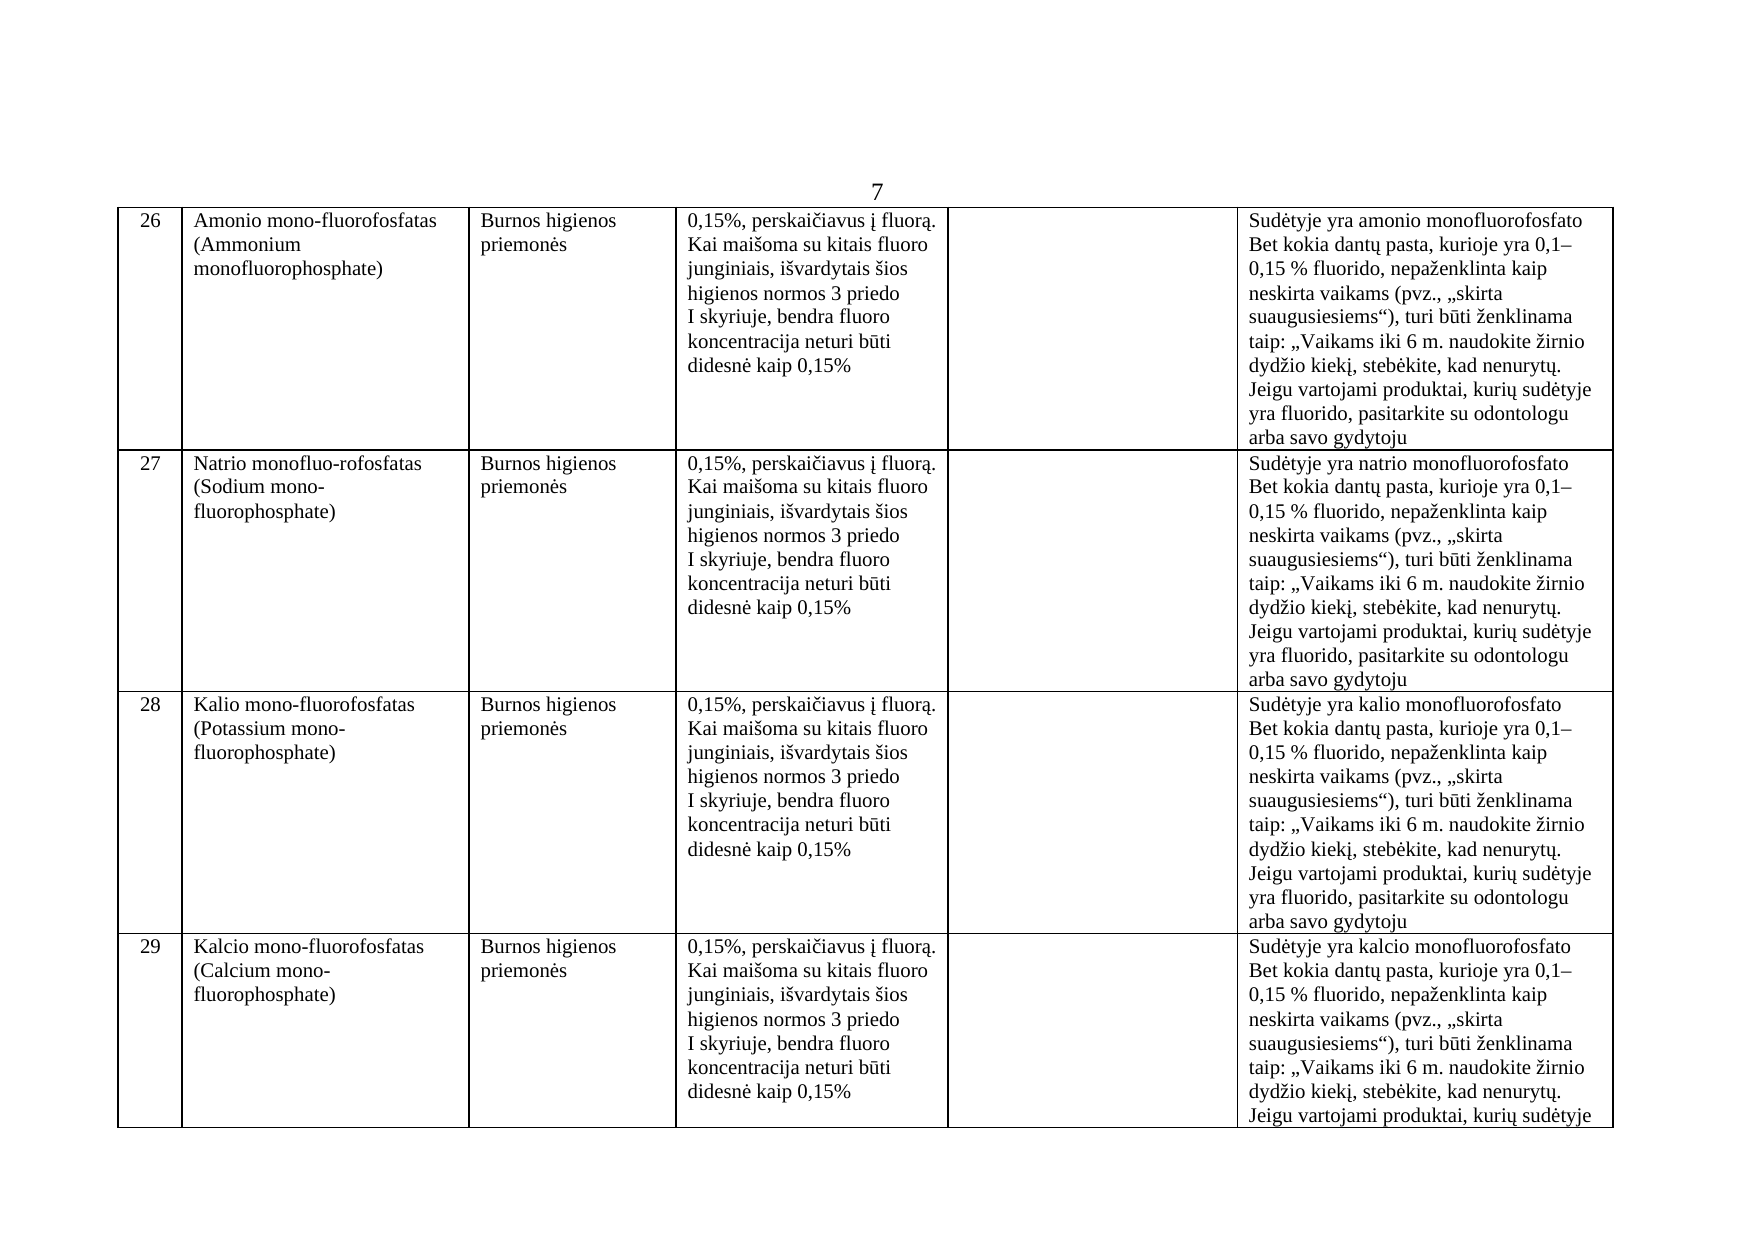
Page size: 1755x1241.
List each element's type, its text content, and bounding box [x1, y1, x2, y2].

table_cell 26 [119, 208, 181, 449]
table_cell Sudėtyje yra kalcio monofluorofosfato Bet kokia dantų pasta, kurioje yra 0,1–0,15 % fluorido, nepaženklinta kaip neskirta vaikams (pvz., „skirta suaugusiesiems“), turi būti ženklinama taip: „Vaikams iki 6 m. naudokite žirnio dydžio kiekį, stebėkite, kad nenurytų. Jeigu vartojami produktai, kurių sudėtyje [1238, 934, 1612, 1127]
table_cell Sudėtyje yra kalio monofluorofosfato Bet kokia dantų pasta, kurioje yra 0,1–0,15 % fluorido, nepaženklinta kaip neskirta vaikams (pvz., „skirta suaugusiesiems“), turi būti ženklinama taip: „Vaikams iki 6 m. naudokite žirnio dydžio kiekį, stebėkite, kad nenurytų. Jeigu vartojami produktai, kurių sudėtyje yra fluorido, pasitarkite su odontologu arba savo gydytoju [1238, 692, 1612, 933]
table_cell 0,15%, perskaičiavus į fluorą. Kai maišoma su kitais fluoro junginiais, išvardytais šios higienos normos 3 priedo I skyriuje, bendra fluoro koncentracija neturi būti didesnė kaip 0,15% [677, 208, 947, 449]
table_cell 0,15%, perskaičiavus į fluorą. Kai maišoma su kitais fluoro junginiais, išvardytais šios higienos normos 3 priedo I skyriuje, bendra fluoro koncentracija neturi būti didesnė kaip 0,15% [677, 451, 947, 691]
table_cell Burnos higienos priemonės [470, 934, 675, 1127]
table_cell 29 [119, 934, 181, 1127]
table_cell [1614, 933, 1754, 1127]
table_cell Sudėtyje yra natrio monofluorofosfato Bet kokia dantų pasta, kurioje yra 0,1–0,15 % fluorido, nepaženklinta kaip neskirta vaikams (pvz., „skirta suaugusiesiems“), turi būti ženklinama taip: „Vaikams iki 6 m. naudokite žirnio dydžio kiekį, stebėkite, kad nenurytų. Jeigu vartojami produktai, kurių sudėtyje yra fluorido, pasitarkite su odontologu arba savo gydytoju [1238, 451, 1612, 691]
table_cell Sudėtyje yra amonio monofluorofosfato Bet kokia dantų pasta, kurioje yra 0,1–0,15 % fluorido, nepaženklinta kaip neskirta vaikams (pvz., „skirta suaugusiesiems“), turi būti ženklinama taip: „Vaikams iki 6 m. naudokite žirnio dydžio kiekį, stebėkite, kad nenurytų. Jeigu vartojami produktai, kurių sudėtyje yra fluorido, pasitarkite su odontologu arba savo gydytoju [1238, 208, 1612, 449]
table_cell Amonio mono-fluorofosfatas (Ammonium monofluorophosphate) [183, 208, 468, 449]
table_cell Kalcio mono-fluorofosfatas (Calcium mono-fluorophosphate) [183, 934, 468, 1127]
table_cell [1614, 449, 1754, 691]
table_cell [949, 692, 1237, 933]
table_cell [949, 451, 1237, 691]
table_cell 28 [119, 692, 181, 933]
table_cell 27 [119, 451, 181, 691]
table_cell [1614, 691, 1754, 933]
table_cell [949, 934, 1237, 1127]
table_cell Burnos higienos priemonės [470, 692, 675, 933]
table_cell [1614, 207, 1754, 449]
table_cell 0,15%, perskaičiavus į fluorą. Kai maišoma su kitais fluoro junginiais, išvardytais šios higienos normos 3 priedo I skyriuje, bendra fluoro koncentracija neturi būti didesnė kaip 0,15% [677, 692, 947, 933]
table_cell Natrio monofluo-rofosfatas (Sodium mono-fluorophosphate) [183, 451, 468, 691]
table_cell 0,15%, perskaičiavus į fluorą. Kai maišoma su kitais fluoro junginiais, išvardytais šios higienos normos 3 priedo I skyriuje, bendra fluoro koncentracija neturi būti didesnė kaip 0,15% [677, 934, 947, 1127]
table_cell Burnos higienos priemonės [470, 451, 675, 691]
table_cell Burnos higienos priemonės [470, 208, 675, 449]
table_cell [949, 208, 1237, 449]
table_cell Kalio mono-fluorofosfatas (Potassium mono-fluorophosphate) [183, 692, 468, 933]
